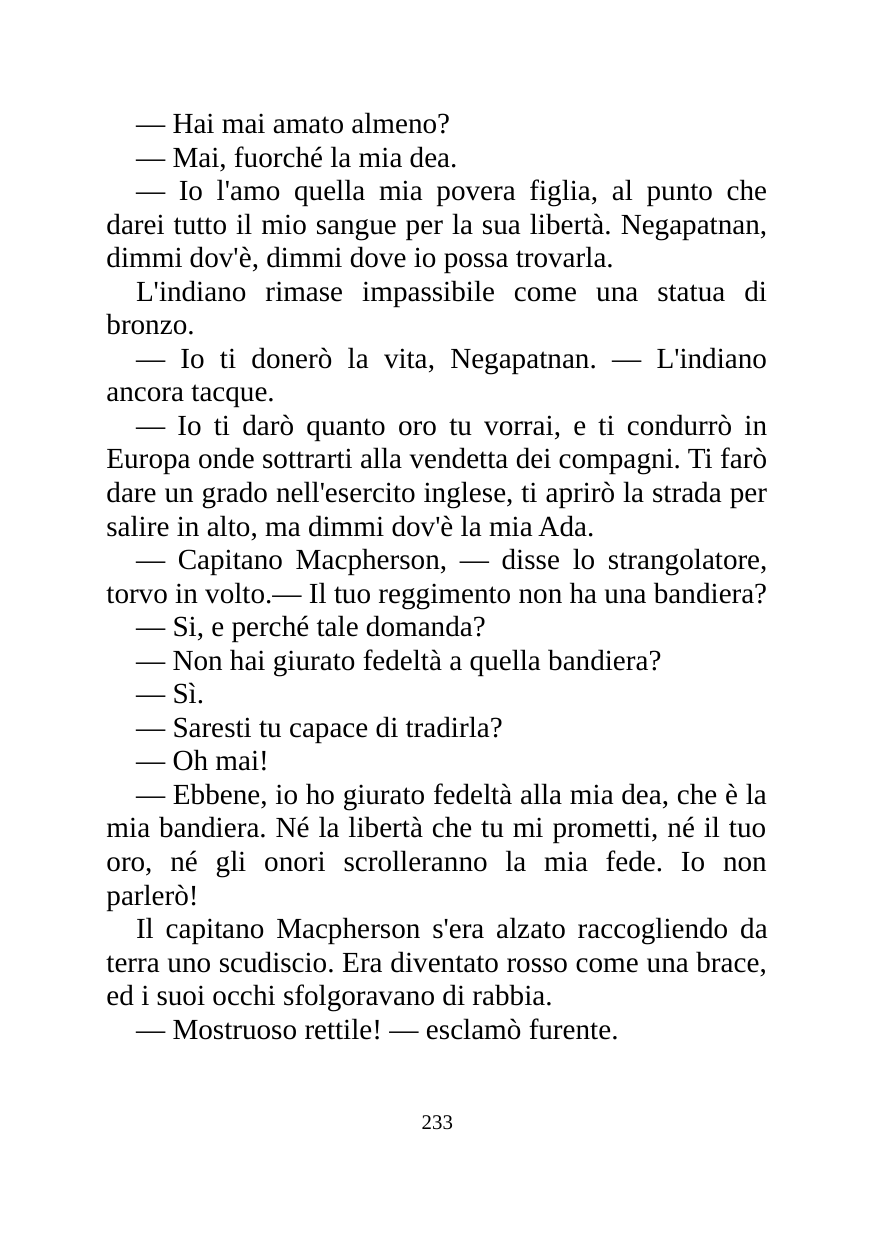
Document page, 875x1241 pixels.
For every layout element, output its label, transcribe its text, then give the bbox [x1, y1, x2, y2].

text — Capitano Macpherson, — disse lo strangolatore, torvo in volto.— Il tuo reggimento non ha una bandiera? [106, 542, 768, 609]
text — Mostruoso rettile! — esclamò furente. [106, 1012, 768, 1045]
text — Io l'amo quella mia povera figlia, al punto che darei tutto il mio sangue per la sua libertà. Negapatnan, dimmi dov'è, dimmi dove io possa trovarla. [106, 173, 768, 274]
text — Io ti darò quanto oro tu vorrai, e ti condurrò in Europa onde sottrarti alla vendetta dei compagni. Ti farò dare un grado nell'esercito inglese, ti aprirò la strada per salire in alto, ma dimmi dov'è la mia Ada. [106, 408, 768, 542]
text Il capitano Macpherson s'era alzato raccogliendo da terra uno scudiscio. Era diventato rosso come una brace, ed i suoi occhi sfolgoravano di rabbia. [106, 911, 768, 1012]
text — Hai mai amato almeno? [106, 106, 768, 140]
text — Si, e perché tale domanda? [106, 609, 768, 643]
text L'indiano rimase impassibile come una statua di bronzo. [106, 274, 768, 341]
text — Mai, fuorché la mia dea. [106, 140, 768, 173]
text — Saresti tu capace di tradirla? [106, 710, 768, 743]
text — Oh mai! [106, 743, 768, 777]
text — Sì. [106, 676, 768, 710]
text — Ebbene, io ho giurato fedeltà alla mia dea, che è la mia bandiera. Né la libertà che tu mi prometti, né il tuo oro, né gli onori scrolleranno la mia fede. Io non parlerò! [106, 777, 768, 911]
text — Non hai giurato fedeltà a quella bandiera? [106, 643, 768, 676]
text — Io ti donerò la vita, Negapatnan. — L'indiano ancora tacque. [106, 341, 768, 408]
